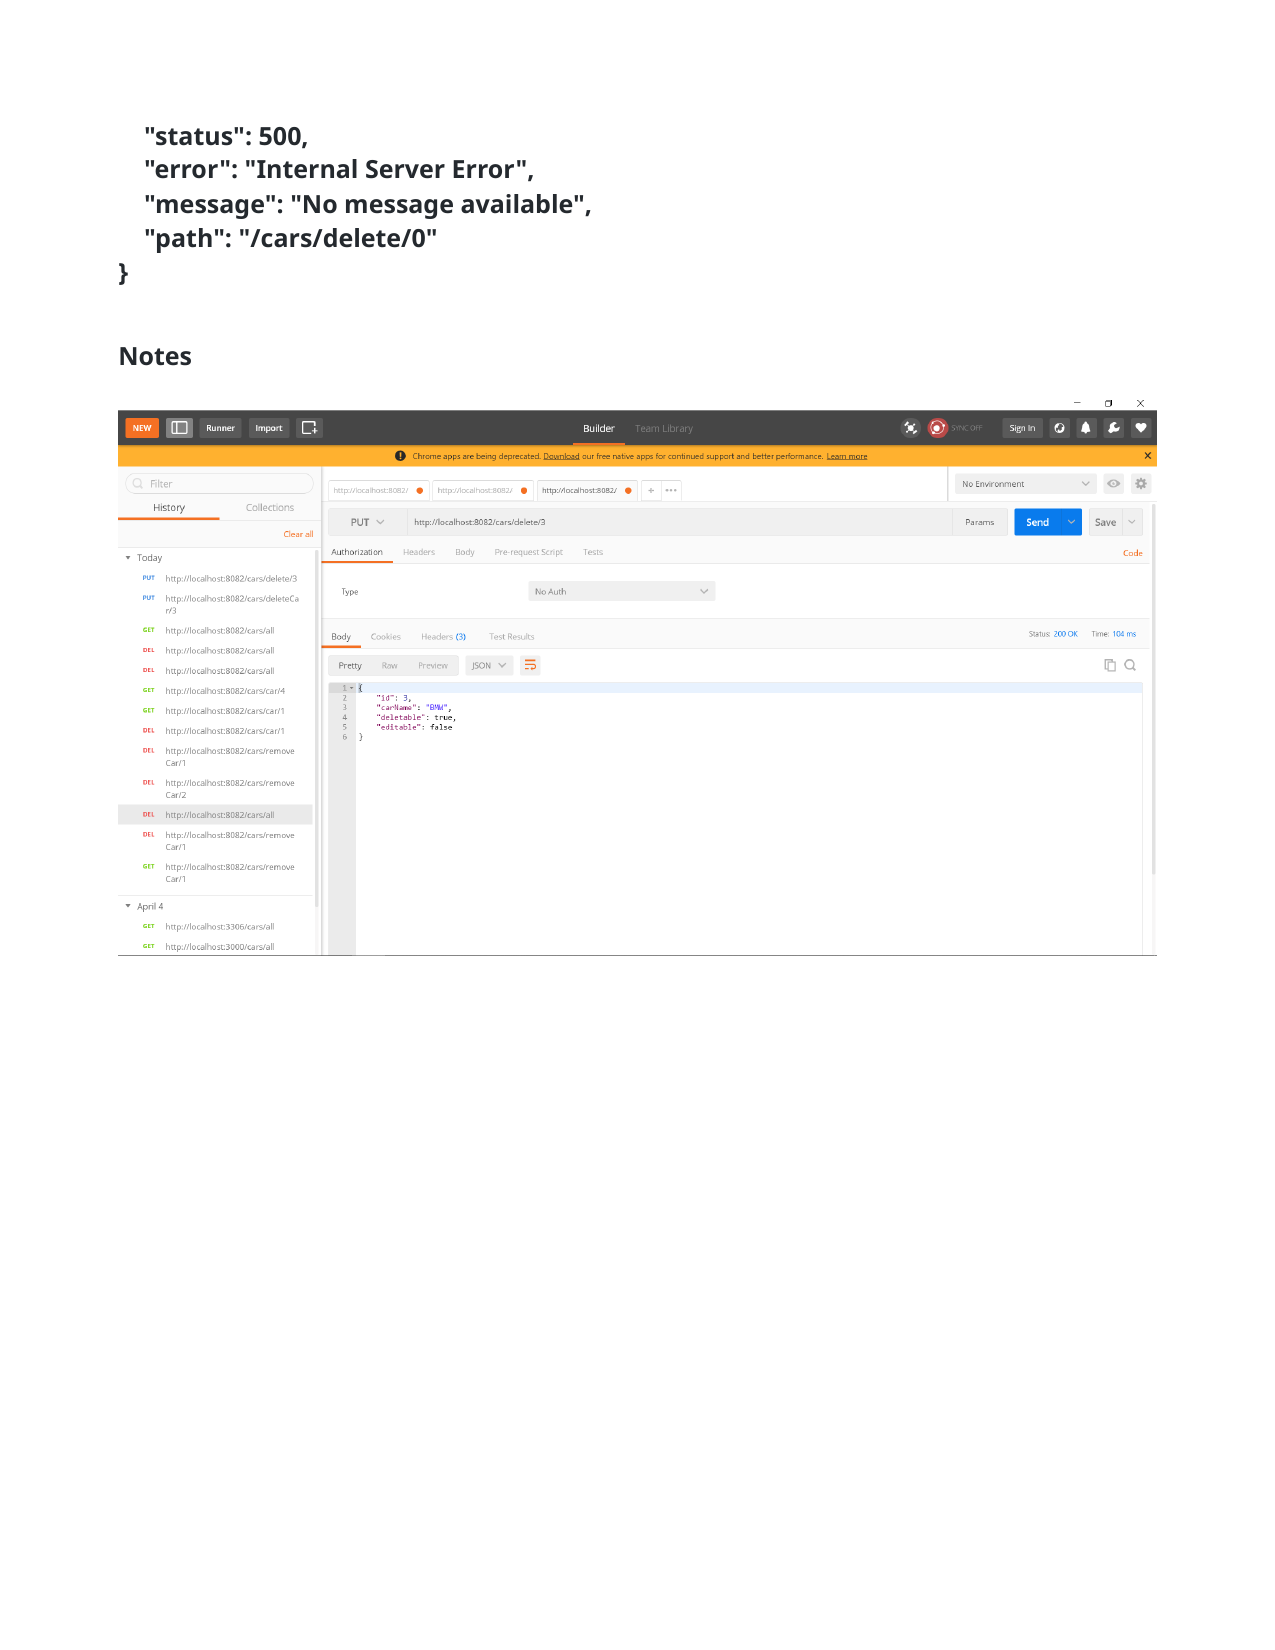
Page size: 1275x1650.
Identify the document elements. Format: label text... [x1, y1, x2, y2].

text Notes [118, 338, 1157, 372]
text "status": 500, "error": "Internal Server Error", "message": "No message available", "path": "/cars/delete/0" } [118, 118, 1157, 288]
picture [118, 397, 1157, 956]
